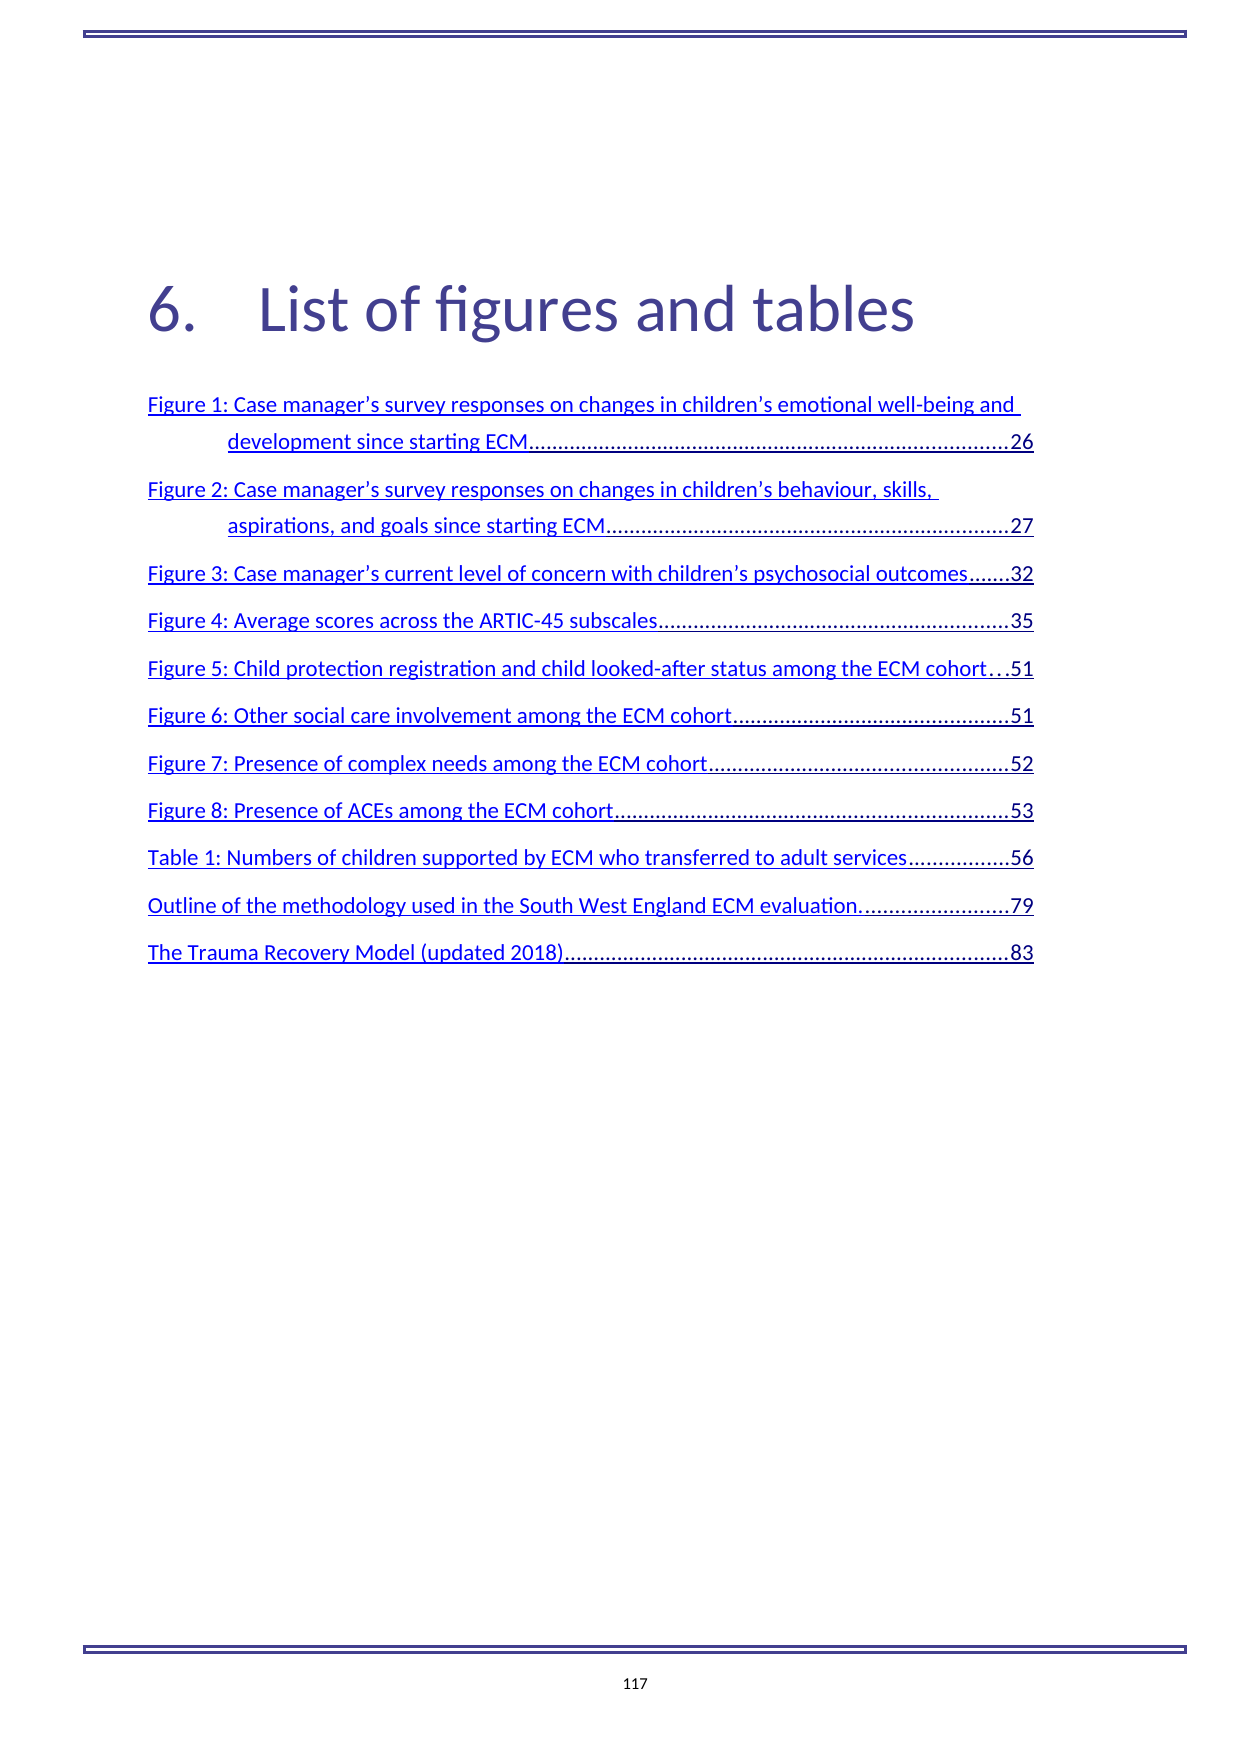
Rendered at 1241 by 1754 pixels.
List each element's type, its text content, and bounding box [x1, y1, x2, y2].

text [148, 585, 1033, 596]
text [148, 727, 1033, 738]
text [148, 774, 1033, 786]
text Figure 8: Presence of ACEs among the ECM cohort 53 [148, 796, 1033, 820]
text Figure 3: Case manager’s current level of concern with children’s psychosocial outcomes 32 [148, 559, 1033, 583]
text Figure 6: Other social care involvement among the ECM cohort 51 [148, 701, 1033, 725]
text Figure 4: Average scores across the ARTIC-45 subscales 35 [148, 606, 1033, 631]
text [148, 822, 1033, 833]
text Figure 2: Case manager’s survey responses on changes in children’s behaviour, skills, aspirations, and goals since starting ECM 27 [148, 475, 1033, 549]
text [148, 869, 1033, 880]
text Figure 7: Presence of complex needs among the ECM cohort 52 [148, 749, 1033, 773]
text [148, 679, 1033, 691]
text [148, 632, 1033, 643]
subtitle List of figures and tables [148, 267, 1122, 348]
text [148, 916, 1033, 928]
text The Trauma Recovery Model (updated 2018) 83 [148, 938, 1033, 962]
text [148, 964, 1033, 975]
text Figure 5: Child protection registration and child looked-after status among the ECM cohort 51 [148, 654, 1033, 678]
text Outline of the methodology used in the South West England ECM evaluation. 79 [148, 891, 1033, 915]
text Table 1: Numbers of children supported by ECM who transferred to adult services 56 [148, 843, 1033, 868]
text Figure 1: Case manager’s survey responses on changes in children’s emotional well-being and development since starting ECM 26 [148, 390, 1033, 464]
